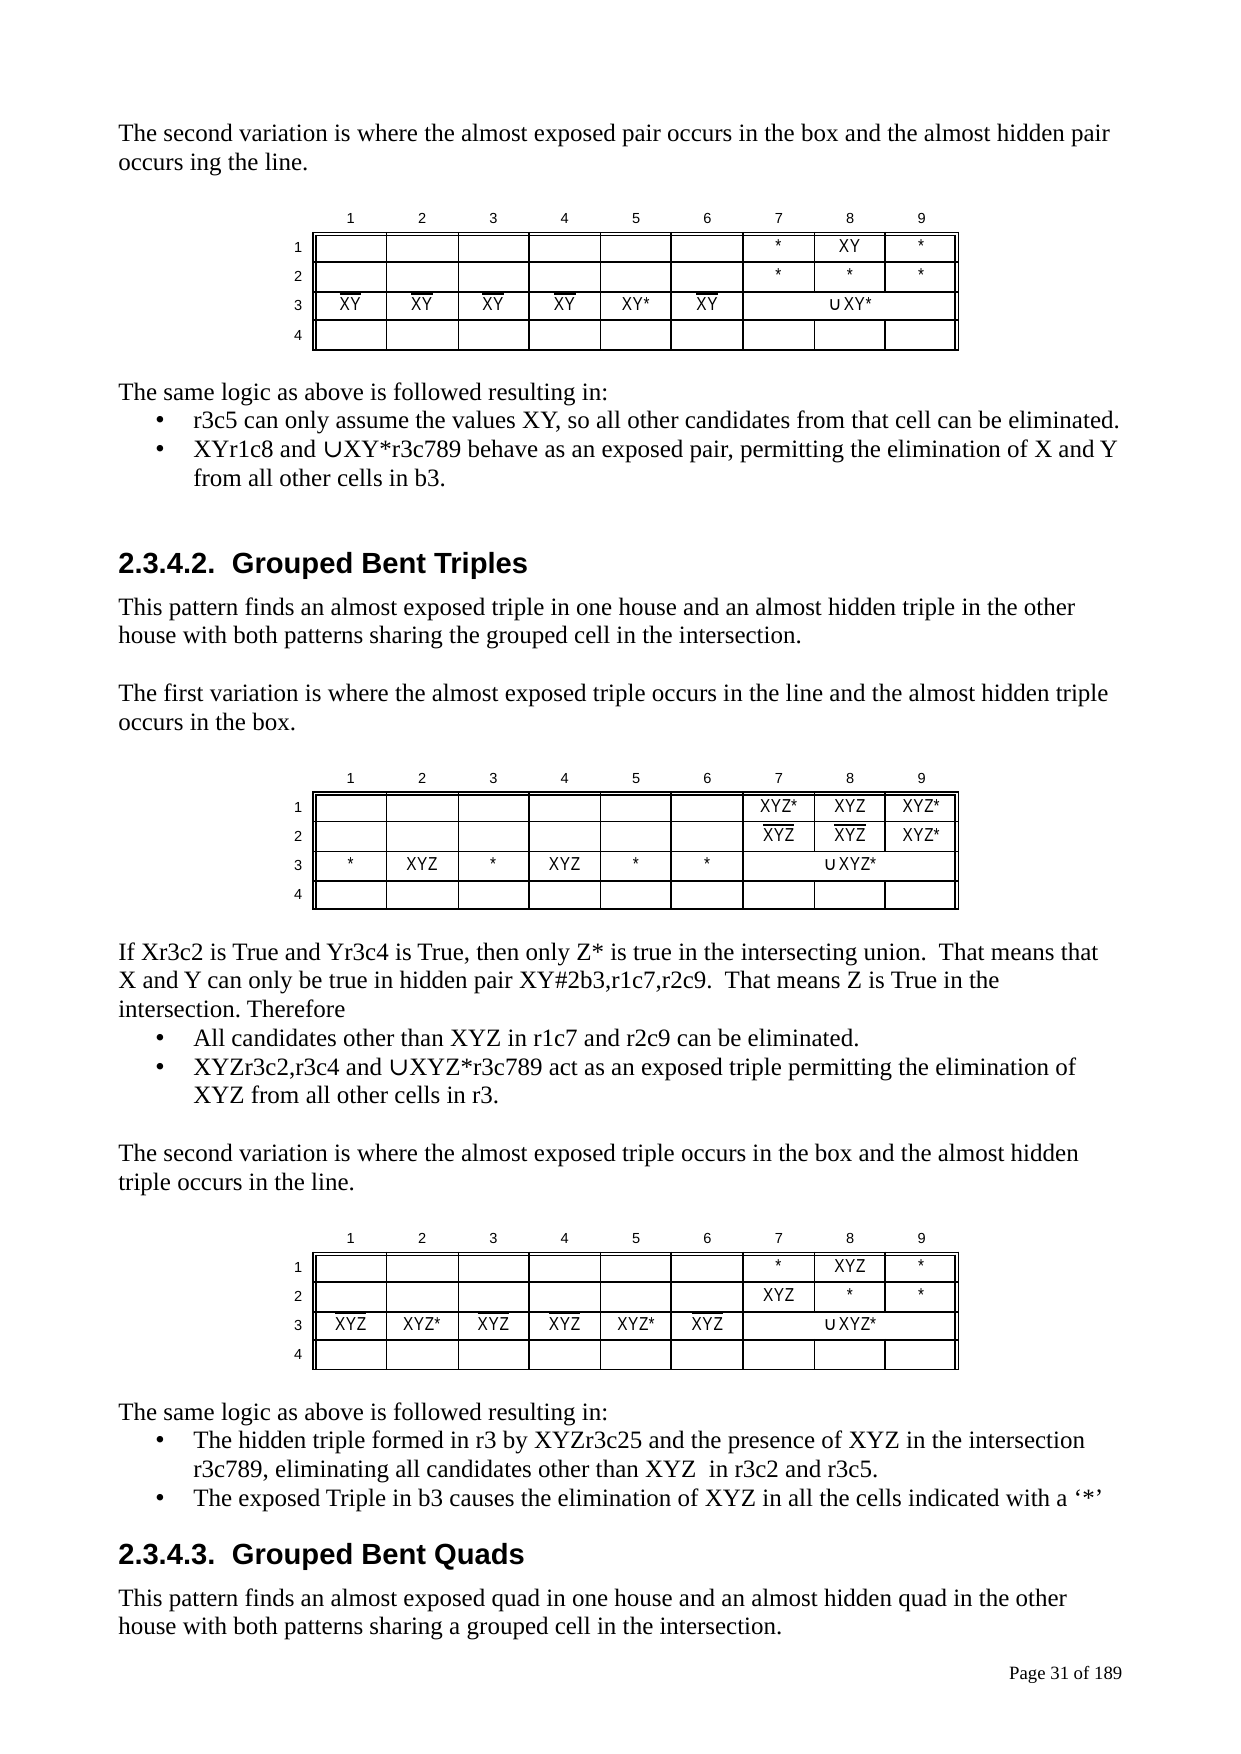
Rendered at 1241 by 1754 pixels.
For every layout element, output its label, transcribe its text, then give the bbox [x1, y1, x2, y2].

list All candidates other than XYZ in r1c7 and r2c9 can be eliminated. [156, 1023, 1122, 1052]
list The exposed Triple in b3 causes the elimination of XYZ in all the cells indicated with a ‘*’ [156, 1483, 1122, 1512]
list XYZr3c2,r3c4 and ∪XYZ*r3c789 act as an exposed triple permitting the elimination of XYZ from all other cells in r3. [156, 1052, 1122, 1109]
text If Xr3c2 is True and Yr3c4 is True, then only Z* is true in the intersecting union. That means that X and Y can only be true in hidden pair XY#2b3,r1c7,r2c9. That means Z is True in the intersection. Therefore [118, 937, 1122, 1023]
text The second variation is where the almost exposed pair occurs in the box and the almost hidden pair occurs ing the line. [118, 118, 1122, 176]
subtitle Grouped Bent Quads [118, 1537, 1122, 1570]
text This pattern finds an almost exposed triple in one house and an almost hidden triple in the other house with both patterns sharing the grouped cell in the intersection. [118, 592, 1122, 649]
text This pattern finds an almost exposed quad in one house and an almost hidden quad in the other house with both patterns sharing a grouped cell in the intersection. [118, 1583, 1122, 1640]
text The first variation is where the almost exposed triple occurs in the line and the almost hidden triple occurs in the box. [118, 678, 1122, 735]
list r3c5 can only assume the values XY, so all other candidates from that cell can be eliminated. [156, 406, 1122, 434]
list The hidden triple formed in r3 by XYZr3c25 and the presence of XYZ in the intersection r3c789, eliminating all candidates other than XYZ in r3c2 and r3c5. [156, 1425, 1122, 1483]
subtitle Grouped Bent Triples [118, 546, 1122, 579]
text The same logic as above is followed resulting in: [118, 1397, 1122, 1425]
text The same logic as above is followed resulting in: [118, 377, 1122, 406]
text The second variation is where the almost exposed triple occurs in the box and the almost hidden triple occurs in the line. [118, 1138, 1122, 1195]
list XYr1c8 and ∪XY*r3c789 behave as an exposed pair, permitting the elimination of X and Y from all other cells in b3. [156, 434, 1122, 492]
